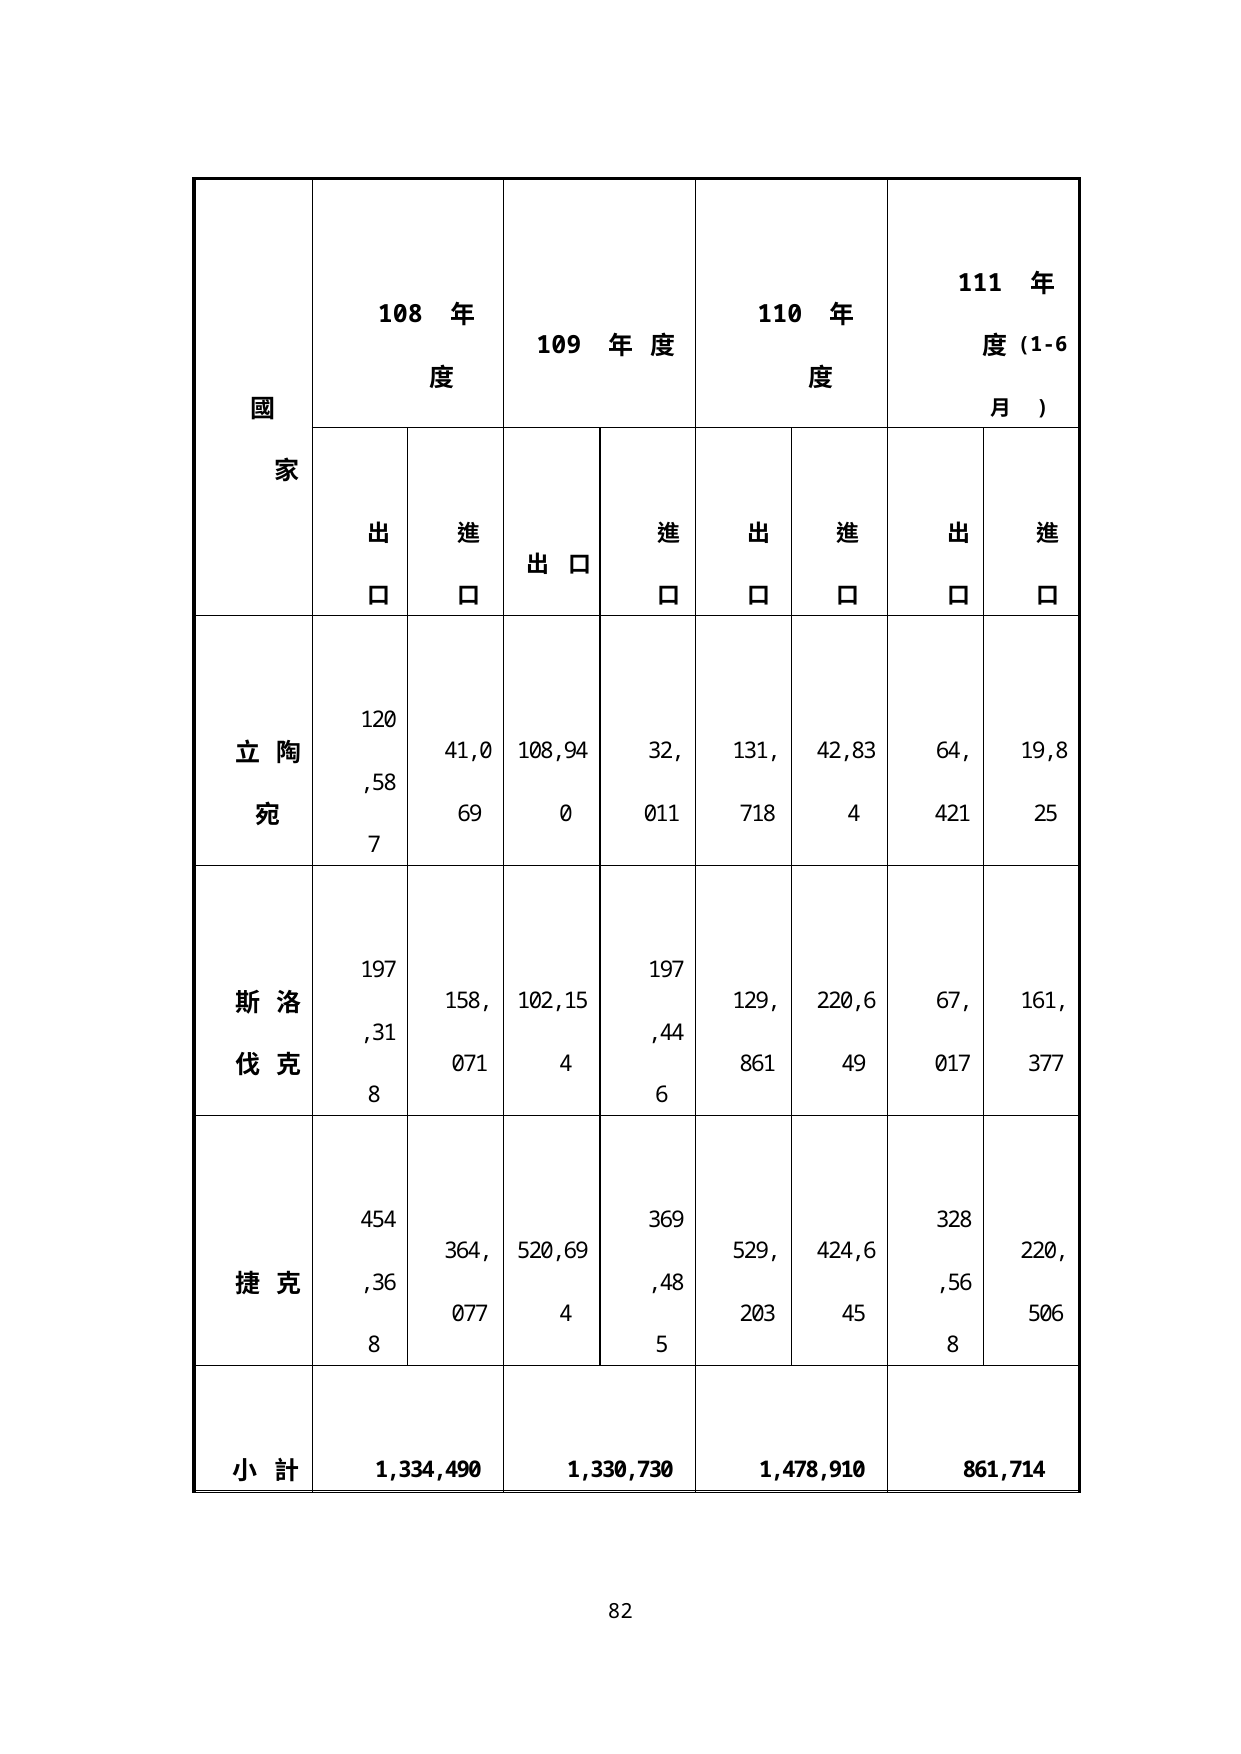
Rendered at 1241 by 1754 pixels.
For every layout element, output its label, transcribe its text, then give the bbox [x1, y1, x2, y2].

table_cell 161,377 [984, 866, 1078, 1115]
table_cell 131,718 [696, 616, 791, 865]
table_header 110年度 [696, 180, 887, 427]
table_cell 出口 [888, 428, 983, 615]
table_cell 41,069 [408, 616, 503, 865]
table_cell 立陶宛 [196, 616, 312, 865]
table_cell 1,330,730 [504, 1366, 695, 1490]
table_cell 328,568 [888, 1116, 983, 1365]
table_cell 1,478,910 [696, 1366, 887, 1490]
table_cell 32,011 [601, 616, 695, 865]
table_cell 42,834 [792, 616, 887, 865]
table_cell 102,154 [504, 866, 599, 1115]
table_header 國家 [196, 180, 312, 615]
table_cell 158,071 [408, 866, 503, 1115]
table_cell 454,368 [313, 1116, 407, 1365]
table_cell 19,825 [984, 616, 1078, 865]
table_cell 進口 [408, 428, 503, 615]
table_cell 369,485 [601, 1116, 695, 1365]
table_cell 861,714 [888, 1366, 1078, 1490]
table_cell 364,077 [408, 1116, 503, 1365]
table_cell 斯洛伐克 [196, 866, 312, 1115]
table_cell 1,334,490 [313, 1366, 503, 1490]
table_header 111年度(1-6月) [888, 180, 1078, 427]
table_cell 67,017 [888, 866, 983, 1115]
table_cell 小計 [196, 1366, 312, 1490]
table_cell 64,421 [888, 616, 983, 865]
table_cell 220,649 [792, 866, 887, 1115]
table_header 109年度 [504, 180, 695, 427]
table_cell 出口 [696, 428, 791, 615]
table_cell 進口 [792, 428, 887, 615]
table_cell 捷克 [196, 1116, 312, 1365]
table_cell 出口 [504, 428, 599, 615]
table_header 108年度 [313, 180, 503, 427]
table_cell 129,861 [696, 866, 791, 1115]
table_cell 529,203 [696, 1116, 791, 1365]
table_cell 197,318 [313, 866, 407, 1115]
table_cell 進口 [601, 428, 695, 615]
table_cell 進口 [984, 428, 1078, 615]
table_cell 108,940 [504, 616, 599, 865]
table_cell 120,587 [313, 616, 407, 865]
table_cell 197,446 [601, 866, 695, 1115]
table_cell 220,506 [984, 1116, 1078, 1365]
table_cell 出口 [313, 428, 407, 615]
table_cell 424,645 [792, 1116, 887, 1365]
table_cell 520,694 [504, 1116, 599, 1365]
